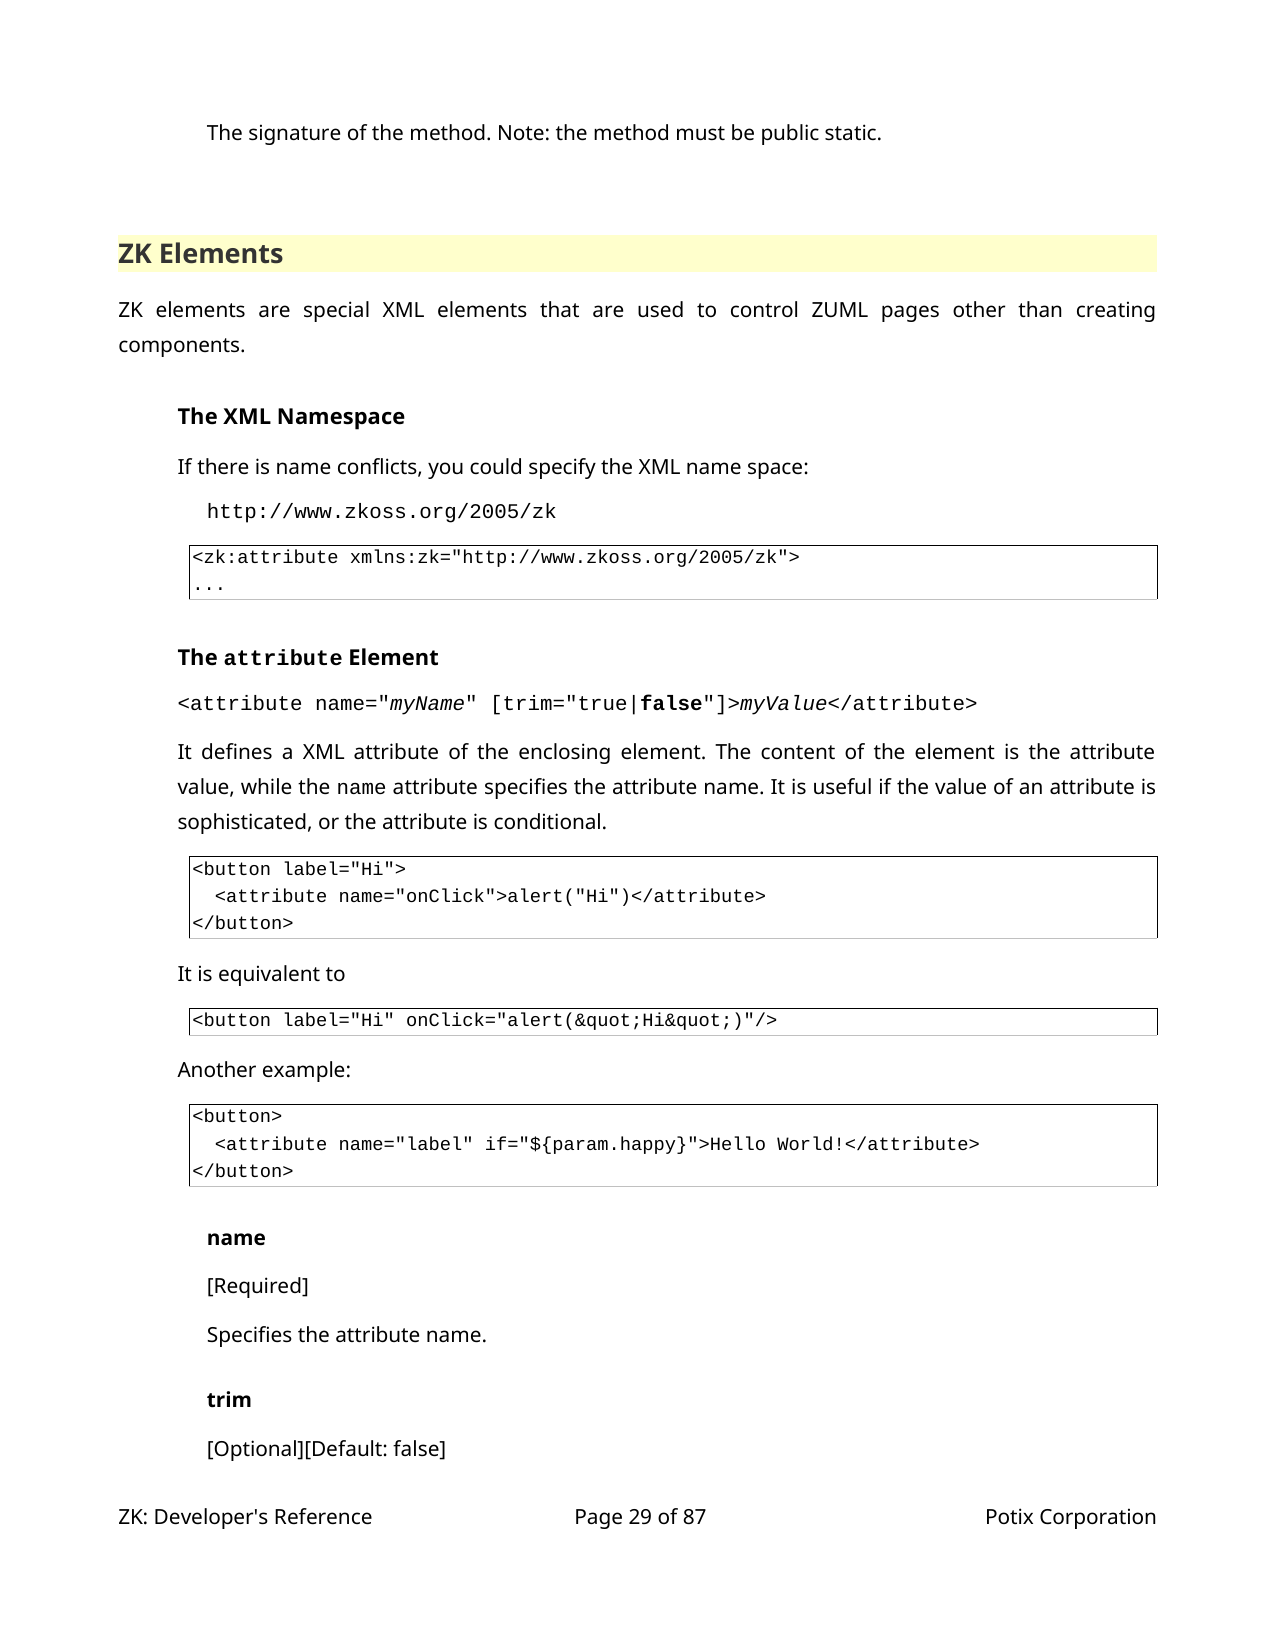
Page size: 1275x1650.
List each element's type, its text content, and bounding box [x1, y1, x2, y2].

text </button> [190, 1159, 1157, 1186]
text Specifies the attribute name. [207, 1320, 1157, 1348]
text <attribute name="label" if="${param.happy}">Hello World!</attribute> [190, 1131, 1157, 1156]
text </button> [190, 911, 1157, 938]
text [Optional][Default: false] [207, 1434, 1157, 1462]
text [Required] [207, 1271, 1157, 1300]
text <button label="Hi"> [190, 857, 1157, 881]
text <zk:attribute xmlns:zk="http://www.zkoss.org/2005/zk"> [190, 546, 1157, 569]
subtitle ZK Elements [118, 235, 1157, 272]
text If there is name conflicts, you could specify the XML name space: [177, 452, 1157, 480]
subtitle The attribute Element [177, 642, 1157, 672]
subtitle name [207, 1223, 1157, 1251]
text <button label="Hi" onClick="alert(&quot;Hi&quot;)"/> [190, 1009, 1157, 1035]
text It defines a XML attribute of the enclosing element. The content of the element is the attribute value, while the name attribute specifies the attribute name. It is useful if the value of an attribute is sophisticated, or the attribute is conditional. [177, 737, 1157, 836]
subtitle trim [207, 1385, 1157, 1413]
text Another example: [177, 1055, 1157, 1084]
subtitle The XML Namespace [177, 401, 1157, 431]
text <attribute name="myName" [trim="true|false"]>myValue</attribute> [177, 693, 1157, 716]
text ZK elements are special XML elements that are used to control ZUML pages other than creating components. [118, 295, 1157, 359]
text It is equivalent to [177, 959, 1157, 987]
text ... [190, 572, 1157, 599]
text The signature of the method. Note: the method must be public static. [207, 118, 1157, 146]
text <attribute name="onClick">alert("Hi")</attribute> [190, 883, 1157, 908]
text http://www.zkoss.org/2005/zk [207, 501, 1157, 524]
text <button> [190, 1105, 1157, 1128]
